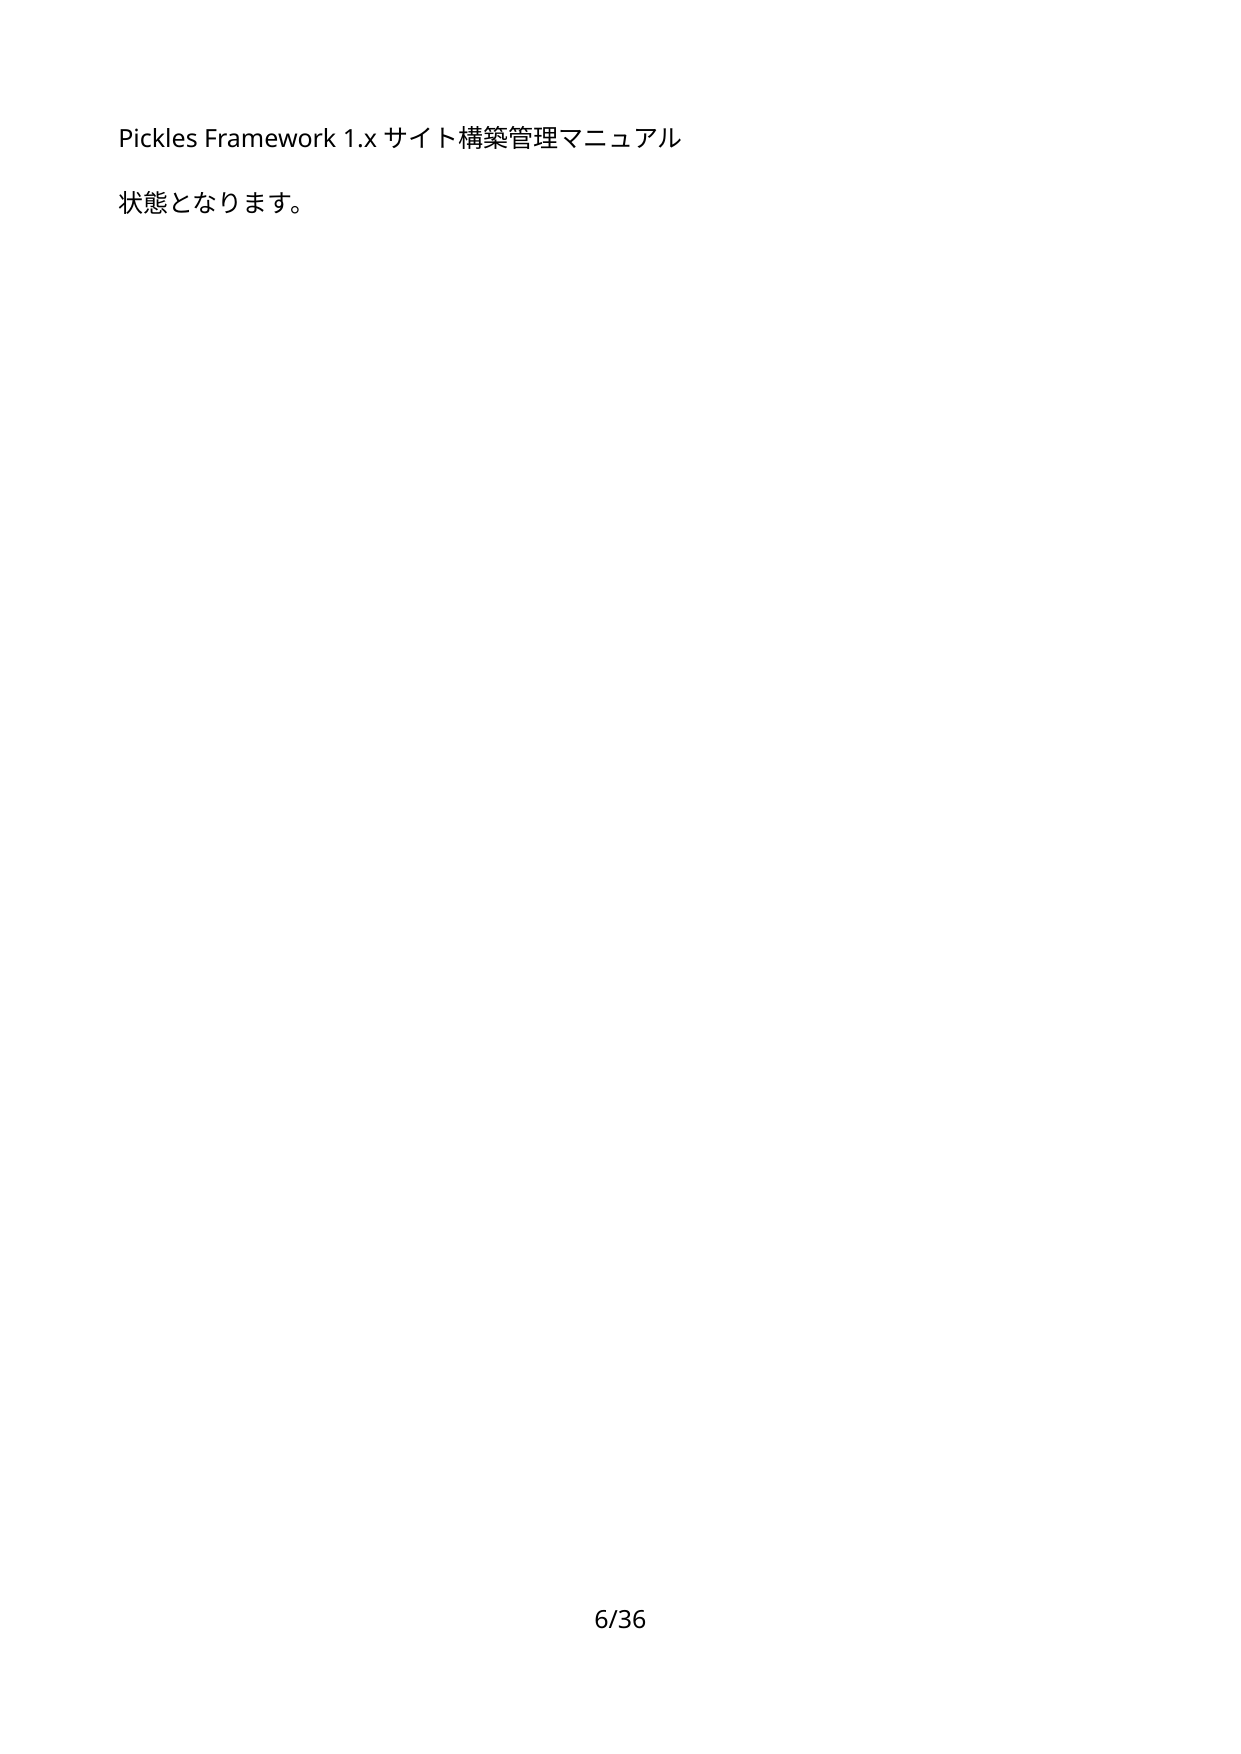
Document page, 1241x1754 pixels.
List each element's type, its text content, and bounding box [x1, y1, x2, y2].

text 状態となります。 [118, 184, 1122, 220]
